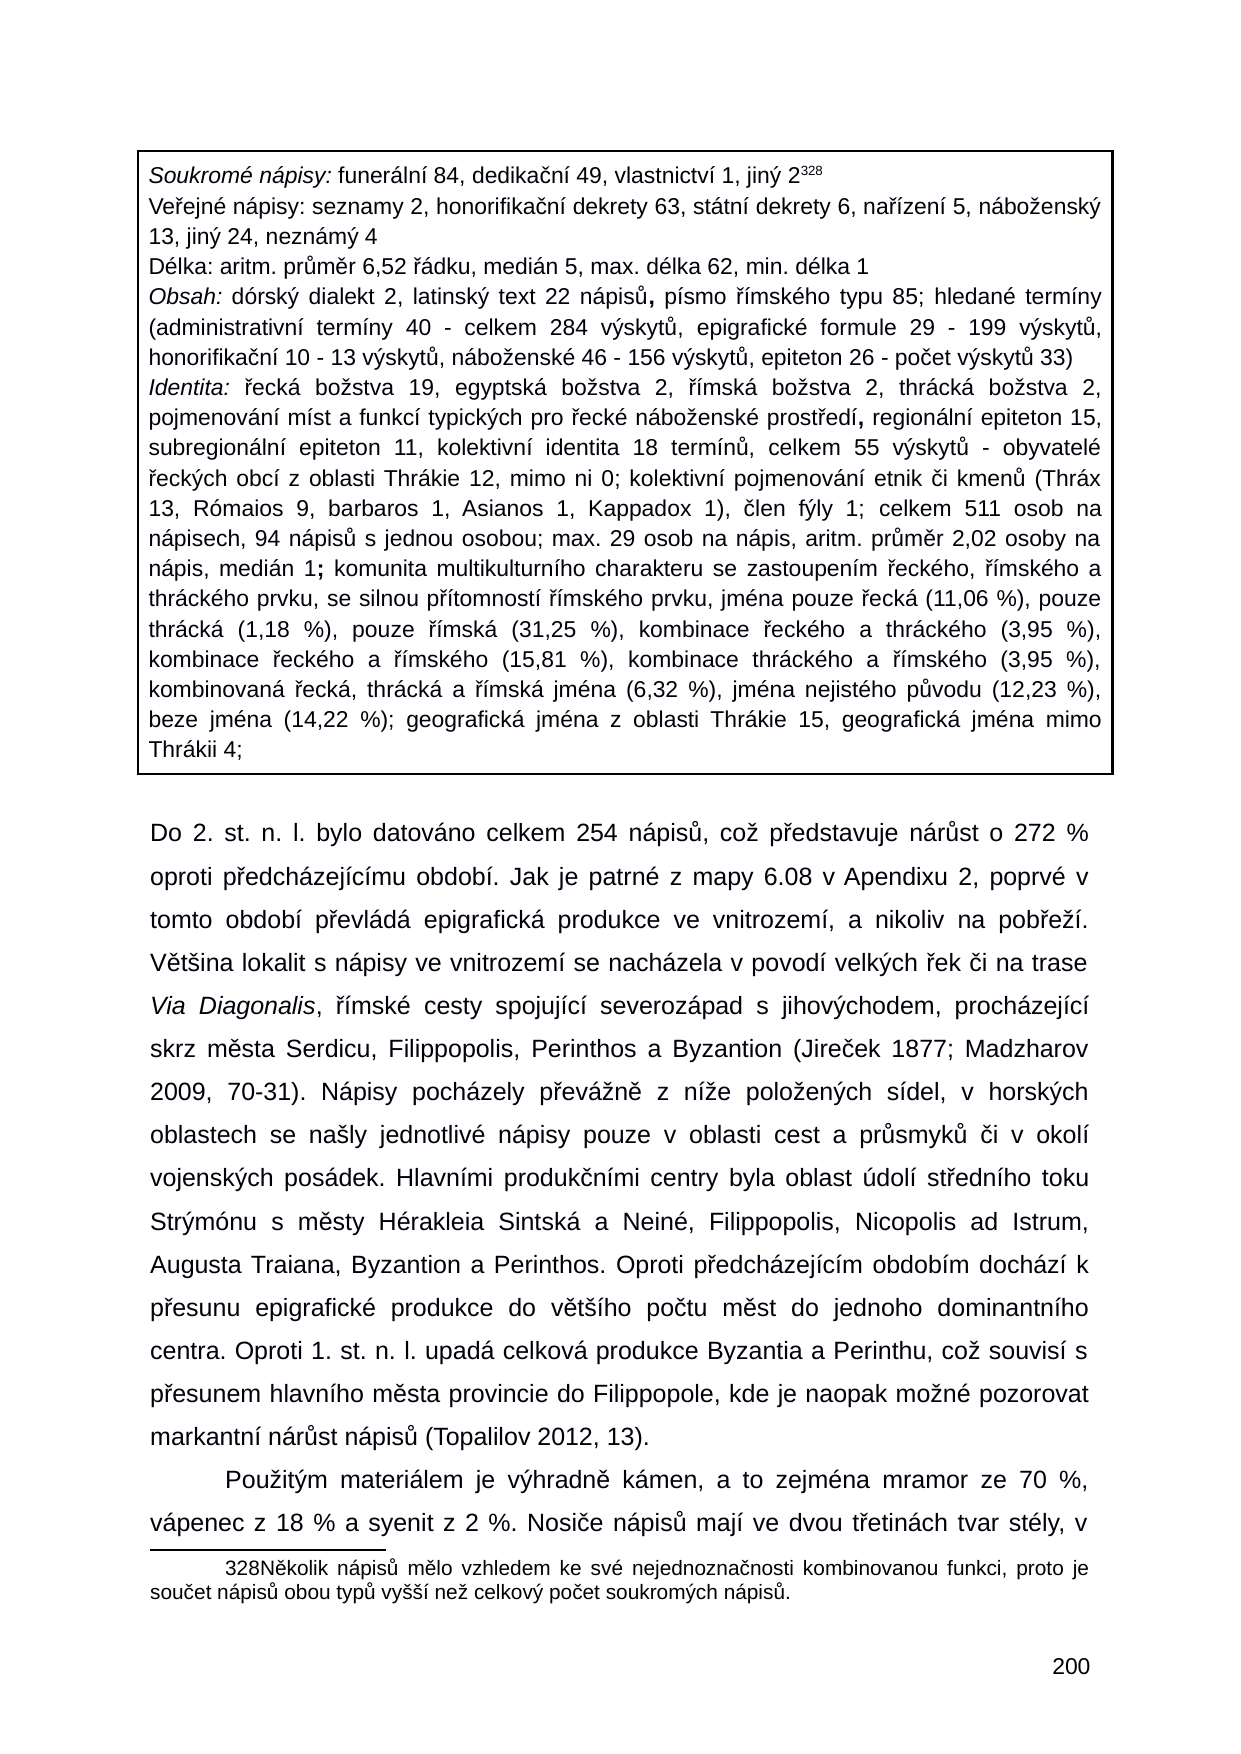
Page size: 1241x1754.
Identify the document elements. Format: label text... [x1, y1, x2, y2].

text Do 2. st. n. l. bylo datováno celkem 254 nápisů, což představuje nárůst o 272 % oproti předcházejícímu období. Jak je patrné z mapy 6.08 v Apendixu 2, poprvé v tomto období převládá epigrafická produkce ve vnitrozemí, a nikoliv na pobřeží. Většina lokalit s nápisy ve vnitrozemí se nacházela v povodí velkých řek či na trase Via Diagonalis, římské cesty spojující severozápad s jihovýchodem, procházející skrz města Serdicu, Filippopolis, Perinthos a Byzantion (Jireček 1877; Madzharov 2009, 70-31). Nápisy pocházely převážně z níže položených sídel, v horských oblastech se našly jednotlivé nápisy pouze v oblasti cest a průsmyků či v okolí vojenských posádek. Hlavními produkčními centry byla oblast údolí středního toku Strýmónu s městy Hérakleia Sintská a Neiné, Filippopolis, Nicopolis ad Istrum, Augusta Traiana, Byzantion a Perinthos. Oproti předcházejícím obdobím dochází k přesunu epigrafické produkce do většího počtu měst do jednoho dominantního centra. Oproti 1. st. n. l. upadá celková produkce Byzantia a Perinthu, což souvisí s přesunem hlavního města provincie do Filippopole, kde je naopak možné pozorovat markantní nárůst nápisů (Topalilov 2012, 13). [150, 818, 1090, 1451]
table_header Soukromé nápisy: funerální 84, dedikační 49, vlastnictví 1, jiný 2 Veřejné nápisy: seznamy 2, honorifikační dekrety 63, státní dekrety 6, nařízení 5, náboženský 13, jiný 24, neznámý 4 Délka: aritm. průměr 6,52 řádku, medián 5, max. délka 62, min. délka 1 Obsah: dórský dialekt 2, latinský text 22 nápisů, písmo římského typu 85; hledané termíny (administrativní termíny 40 - celkem 284 výskytů, epigrafické formule 29 - 199 výskytů, honorifikační 10 - 13 výskytů, náboženské 46 - 156 výskytů, epiteton 26 - počet výskytů 33) Identita: řecká božstva 19, egyptská božstva 2, římská božstva 2, thrácká božstva 2, pojmenování míst a funkcí typických pro řecké náboženské prostředí, regionální epiteton 15, subregionální epiteton 11, kolektivní identita 18 termínů, celkem 55 výskytů - obyvatelé řeckých obcí z oblasti Thrákie 12, mimo ni 0; kolektivní pojmenování etnik či kmenů (Thráx 13, Rómaios 9, barbaros 1, Asianos 1, Kappadox 1), člen fýly 1; celkem 511 osob na nápisech, 94 nápisů s jednou osobou; max. 29 osob na nápis, aritm. průměr 2,02 osoby na nápis, medián 1; komunita multikulturního charakteru se zastoupením řeckého, římského a thráckého prvku, se silnou přítomností římského prvku, jména pouze řecká (11,06 %), pouze thrácká (1,18 %), pouze římská (31,25 %), kombinace řeckého a thráckého (3,95 %), kombinace řeckého a římského (15,81 %), kombinace thráckého a římského (3,95 %), kombinovaná řecká, thrácká a římská jména (6,32 %), jména nejistého původu (12,23 %), beze jména (14,22 %); geografická jména z oblasti Thrákie 15, geografická jména mimo Thrákii 4; [139, 152, 1111, 773]
text Použitým materiálem je výhradně kámen, a to zejména mramor ze 70 %, vápenec z 18 % a syenit z 2 %. Nosiče nápisů mají ve dvou třetinách tvar stély, v [150, 1465, 1090, 1537]
